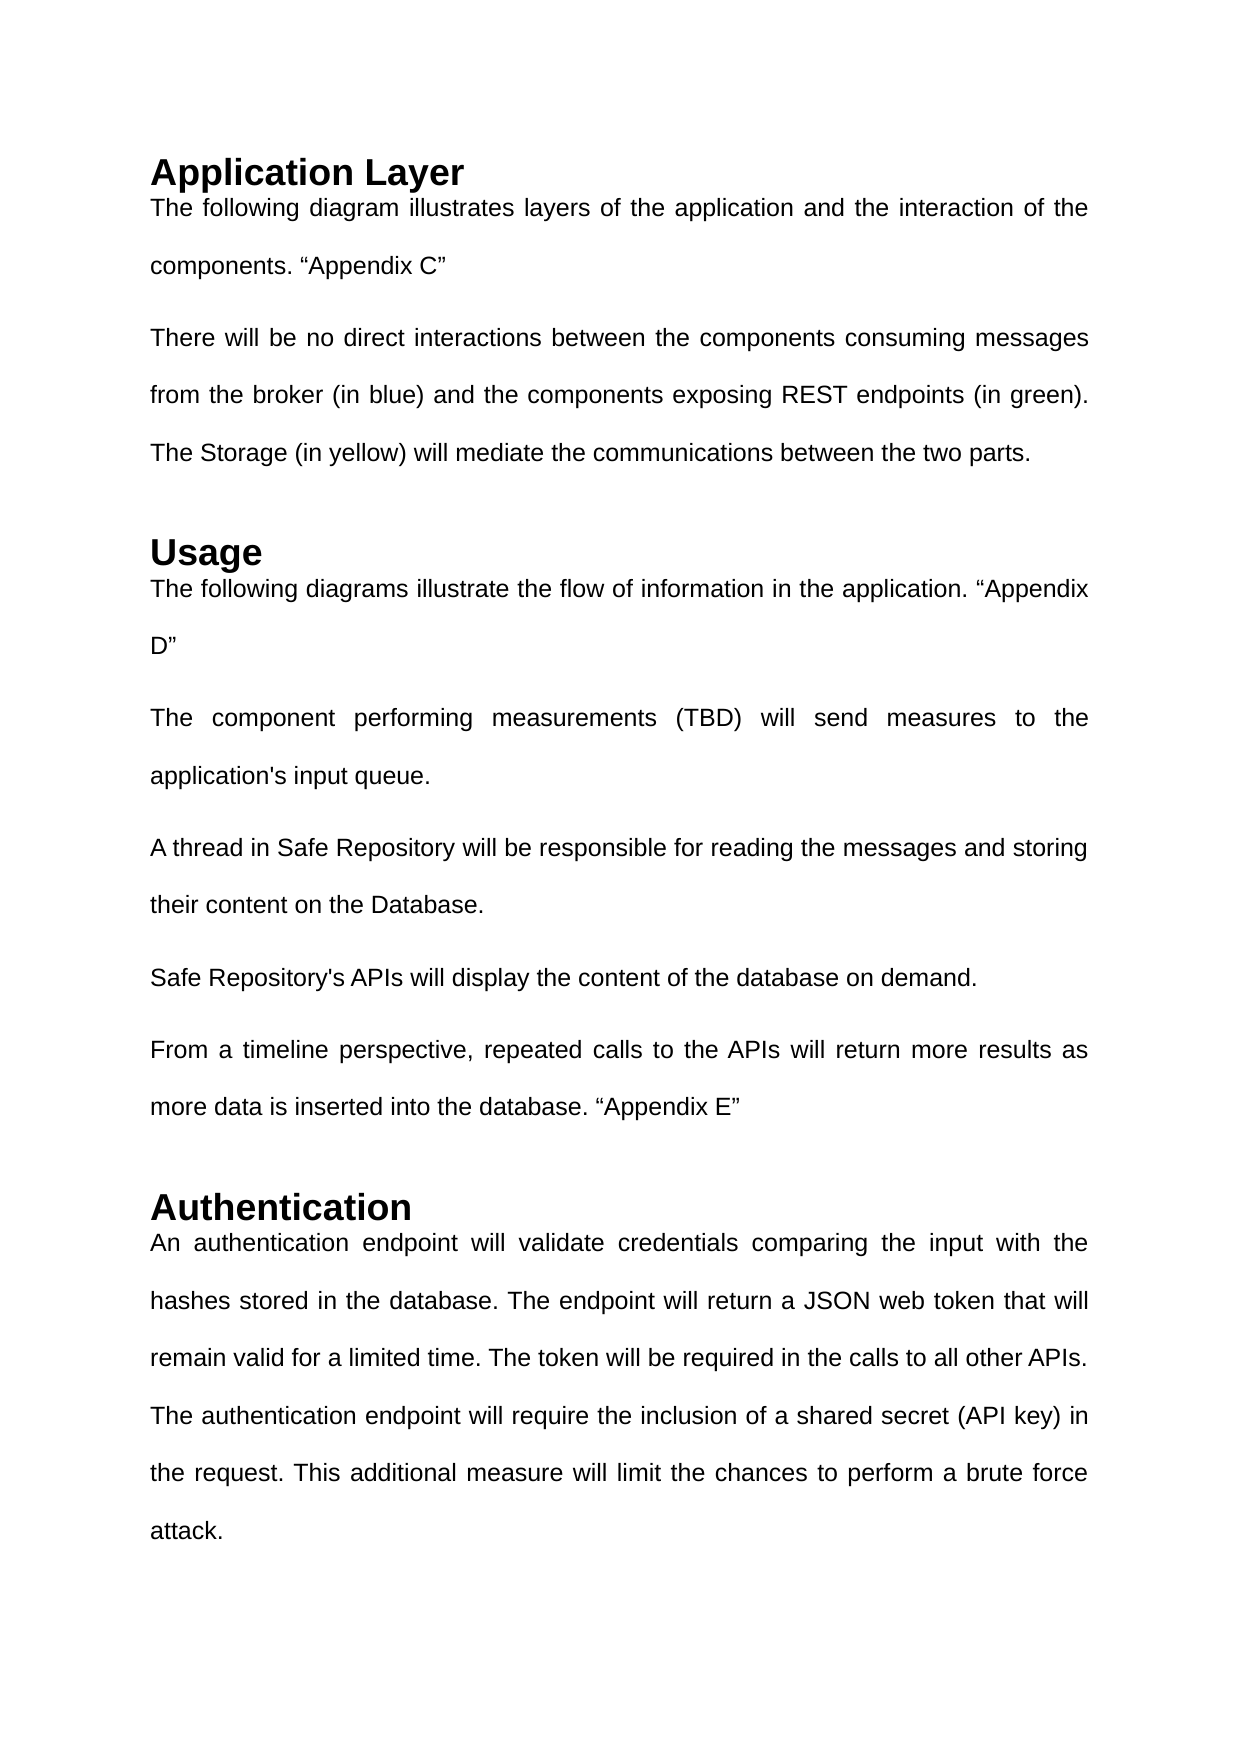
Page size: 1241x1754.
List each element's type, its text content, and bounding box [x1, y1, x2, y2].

text An authentication endpoint will validate credentials comparing the input with the hashes stored in the database. The endpoint will return a JSON web token that will remain valid for a limited time. The token will be required in the calls to all other APIs. The authentication endpoint will require the inclusion of a shared secret (API key) in the request. This additional measure will limit the chances to perform a brute force attack. [150, 1228, 1091, 1544]
subtitle Application Layer [150, 150, 1091, 193]
text A thread in Safe Repository will be responsible for reading the messages and storing their content on the Database. [150, 833, 1091, 919]
text The following diagrams illustrate the flow of information in the application. “Appendix D” [150, 574, 1091, 660]
text There will be no direct interactions between the components consuming messages from the broker (in blue) and the components exposing REST endpoints (in green). The Storage (in yellow) will mediate the communications between the two parts. [150, 323, 1091, 466]
text Safe Repository's APIs will display the content of the database on demand. [150, 962, 1091, 991]
text From a timeline perspective, repeated calls to the APIs will return more results as more data is inserted into the database. “Appendix E” [150, 1034, 1091, 1121]
text The following diagram illustrates layers of the application and the interaction of the components. “Appendix C” [150, 193, 1091, 279]
subtitle Authentication [150, 1185, 1091, 1228]
text The component performing measurements (TBD) will send measures to the application's input queue. [150, 703, 1091, 789]
subtitle Usage [150, 531, 1091, 574]
